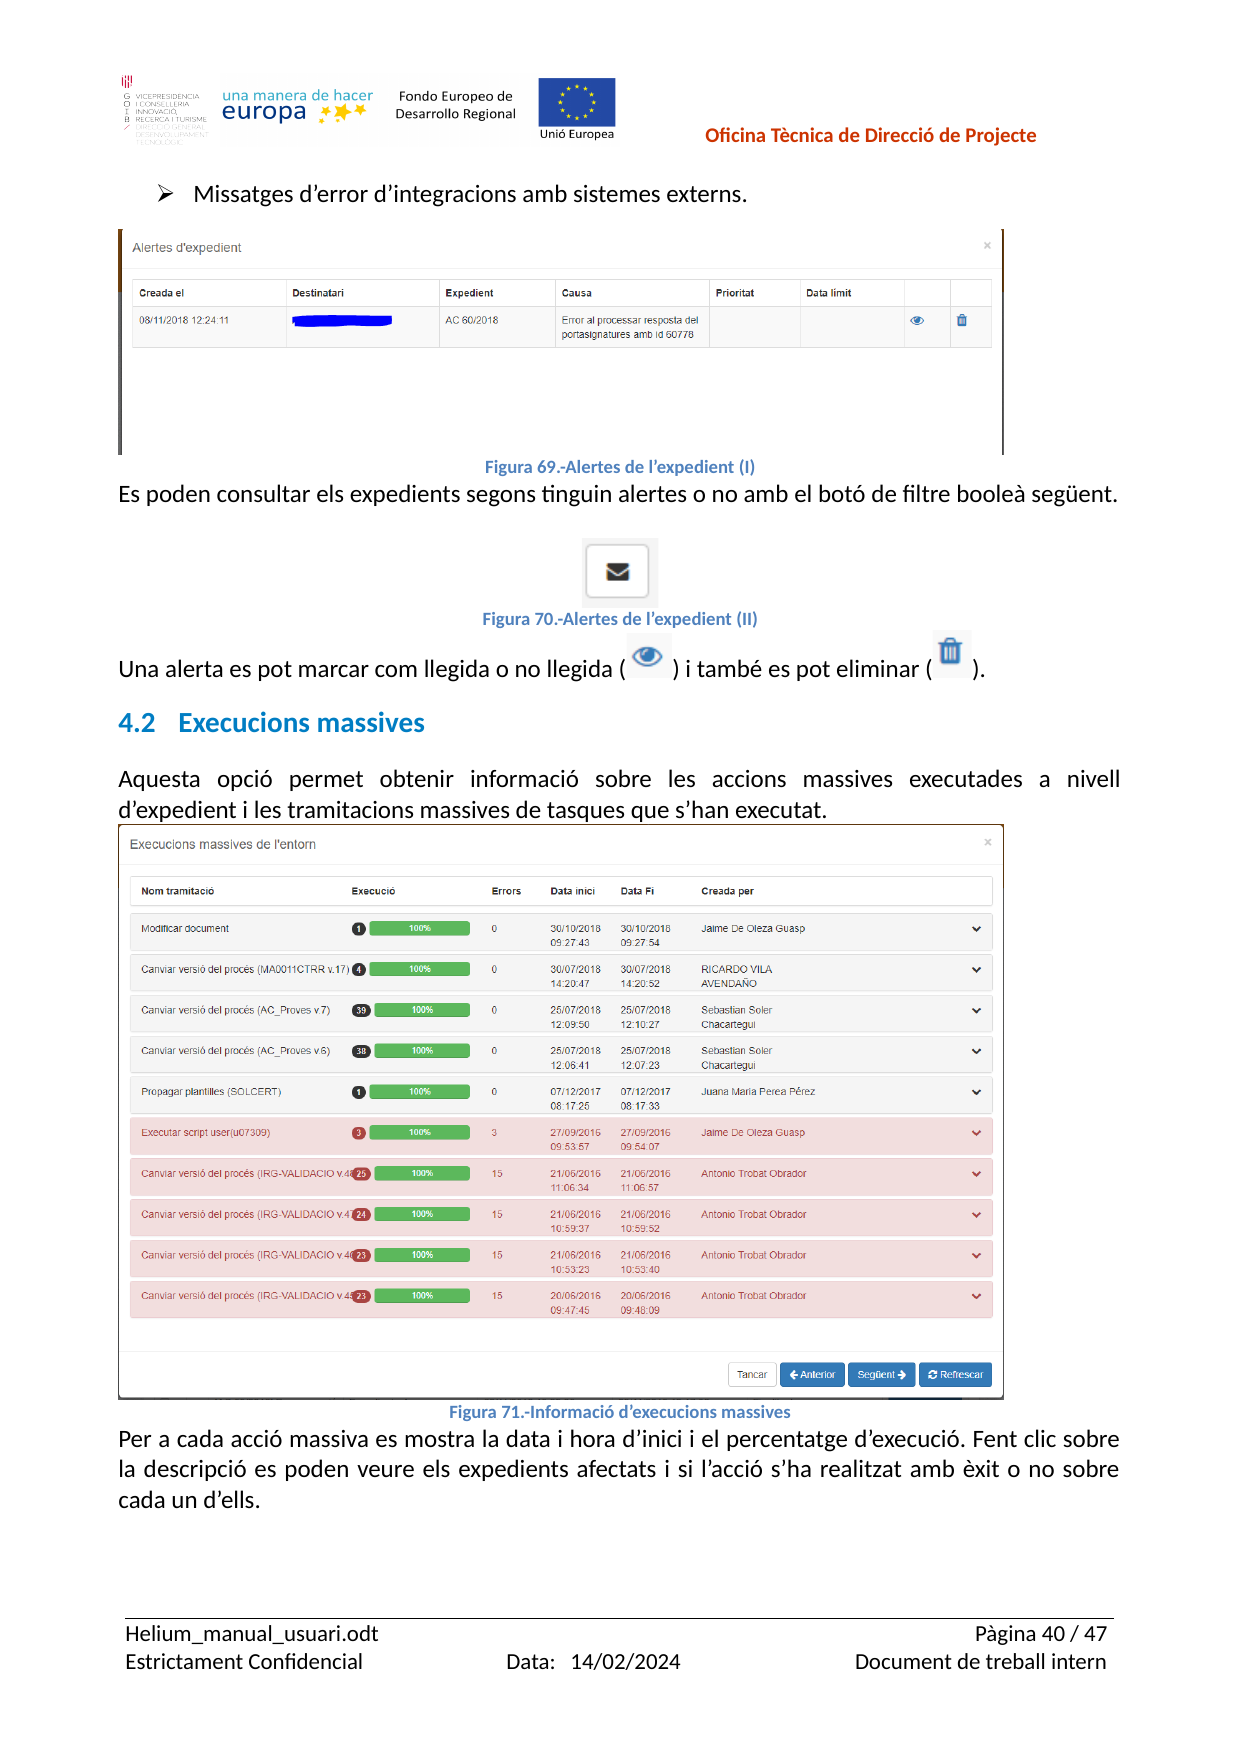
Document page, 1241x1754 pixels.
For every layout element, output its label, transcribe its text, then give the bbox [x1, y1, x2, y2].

picture [932, 630, 972, 678]
text Figura 69.-Alertes de l’expedient (I) [118, 455, 1122, 478]
text Una alerta es pot marcar com llegida o no llegida () i també es pot eliminar (). [118, 631, 1122, 684]
subtitle Execucions massives [118, 704, 1122, 740]
list Missatges d’error d’integracions amb sistemes externs. [156, 178, 1122, 208]
picture [118, 824, 1004, 1400]
picture [581, 538, 659, 608]
text Aquesta opció permet obtenir informació sobre les accions massives executades a nivell d’expedient i les tramitacions massives de tasques que s’han executat. [118, 763, 1122, 824]
picture [219, 73, 621, 147]
text Figura 71.-Informació d’execucions massives [118, 1400, 1122, 1423]
picture [118, 73, 213, 147]
text Per a cada acció massiva es mostra la data i hora d’inici i el percentatge d’execució. Fent clic sobre la descripció es poden veure els expedients afectats i si l’acció s’ha realitzat amb èxit o no sobre cada un d’ells. [118, 1423, 1122, 1514]
text Es poden consultar els expedients segons tinguin alertes o no amb el botó de filtre booleà següent. [118, 478, 1122, 508]
picture [626, 633, 672, 678]
picture [118, 229, 1004, 455]
text Figura 70.-Alertes de l’expedient (II) [118, 608, 1122, 631]
